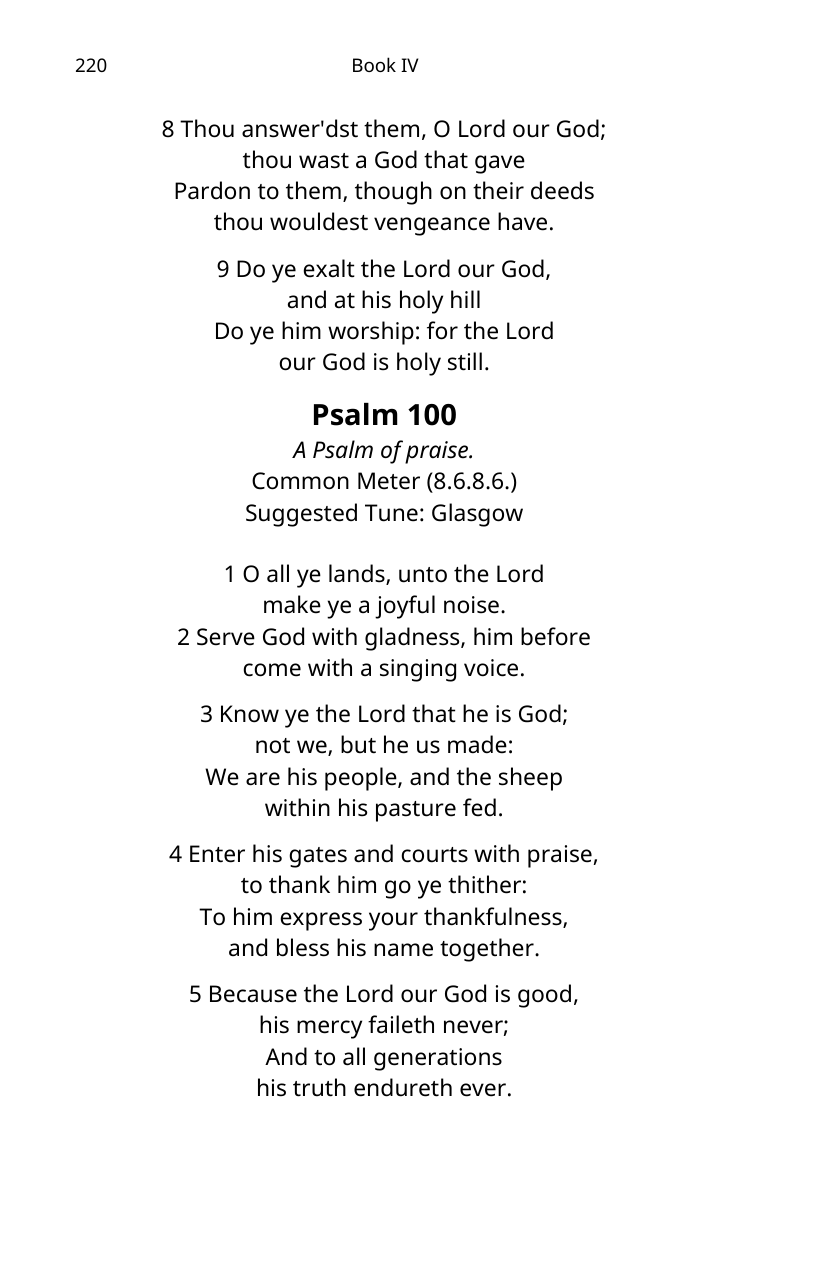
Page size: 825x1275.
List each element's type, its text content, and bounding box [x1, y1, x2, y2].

text 8 Thou answer'dst them, O Lord our God; thou wast a God that gave Pardon to them, though on their deeds thou wouldest vengeance have. [75, 112, 693, 237]
subtitle Psalm 100 [75, 392, 693, 434]
text 5 Because the Lord our God is good, his mercy faileth never; And to all generations his truth endureth ever. [75, 978, 693, 1103]
text 4 Enter his gates and courts with praise, to thank him go ye thither: To him express your thankfulness, and bless his name together. [75, 838, 693, 963]
text 1 O all ye lands, unto the Lord make ye a joyful noise. 2 Serve God with gladness, him before come with a singing voice. [75, 558, 693, 683]
text 3 Know ye the Lord that he is God; not we, but he us made: We are his people, and the sheep within his pasture fed. [75, 698, 693, 823]
text 9 Do ye exalt the Lord our God, and at his holy hill Do ye him worship: for the Lord our God is holy still. [75, 252, 693, 377]
text A Psalm of praise. [75, 434, 693, 466]
subtitle Common Meter (8.6.8.6.) [75, 466, 693, 497]
text Suggested Tune: Glasgow [75, 497, 693, 528]
